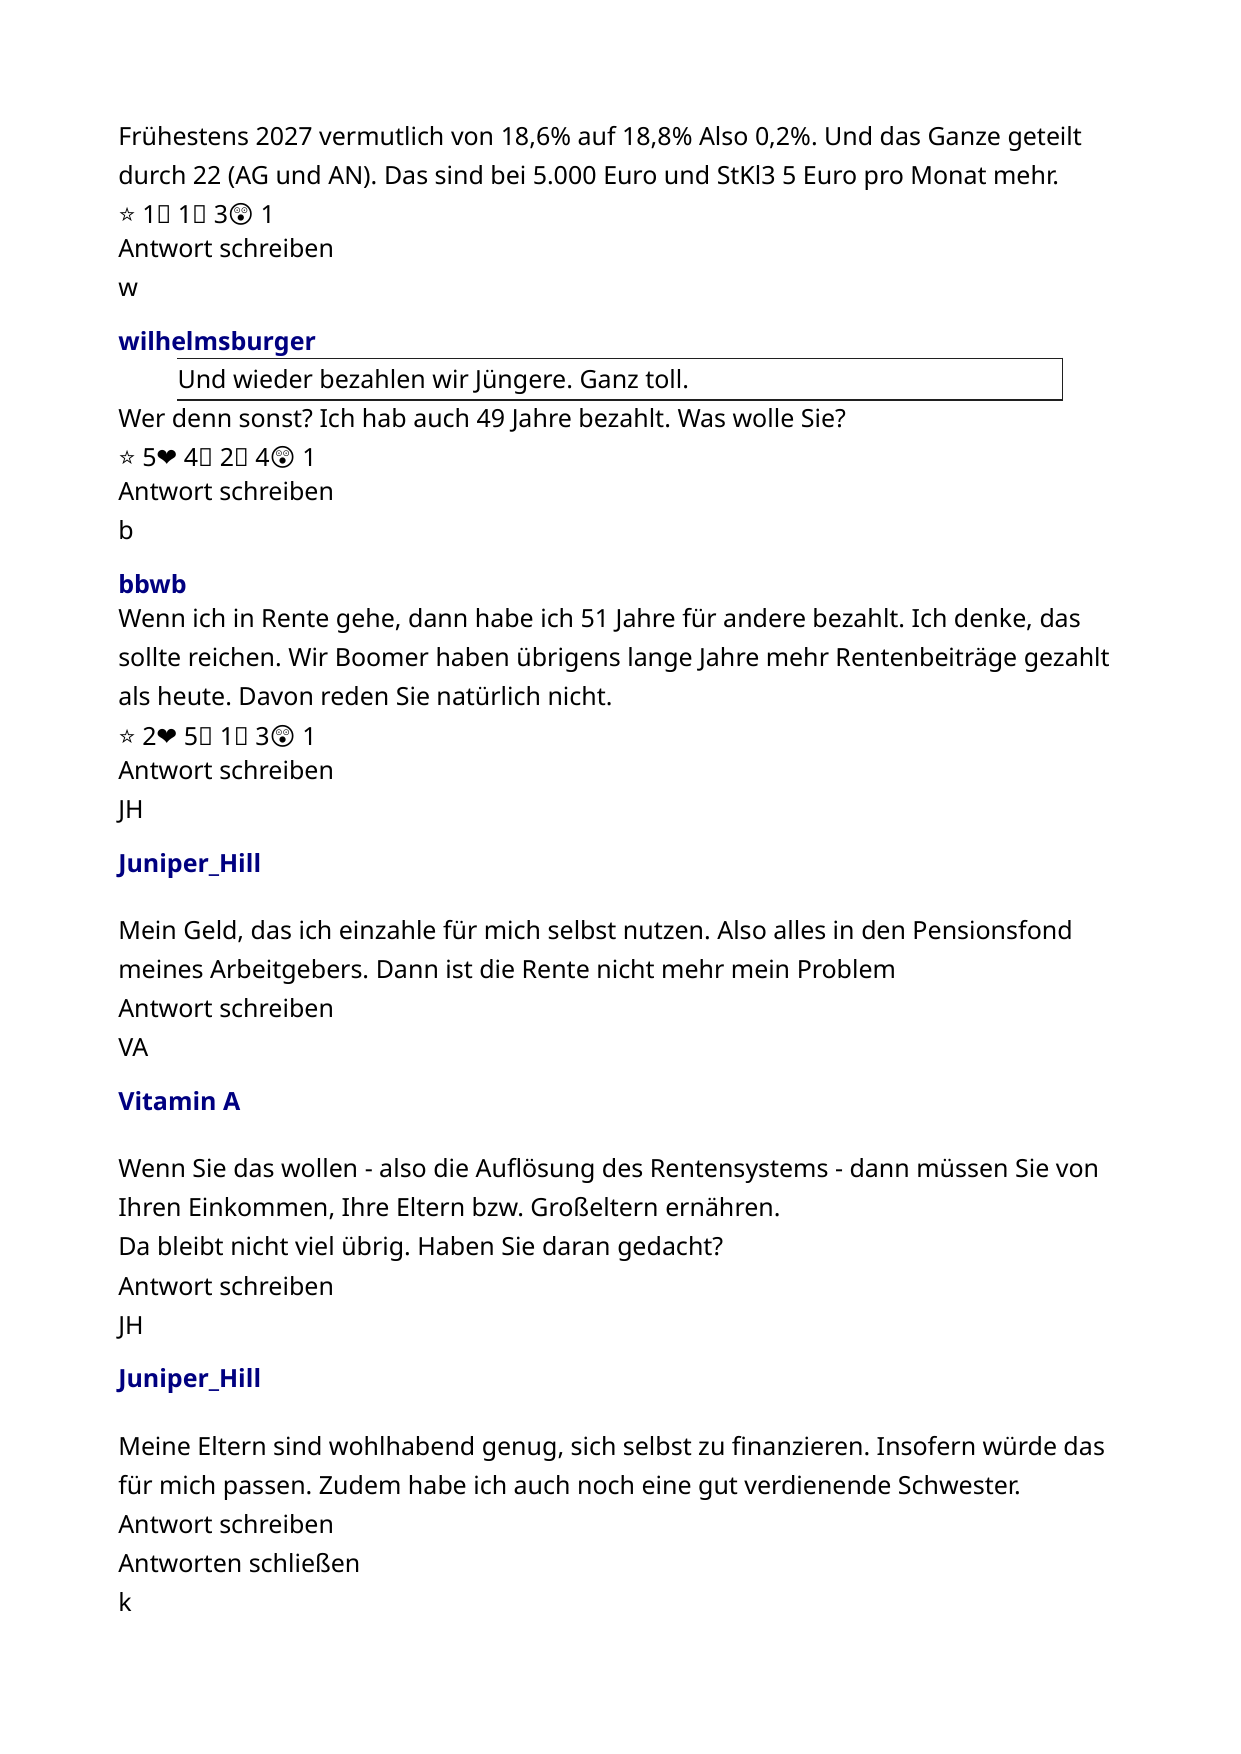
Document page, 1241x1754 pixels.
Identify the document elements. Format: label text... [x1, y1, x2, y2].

subtitle bbwb [118, 567, 1122, 601]
text JH [118, 791, 1122, 826]
text Antworten schließen [118, 1546, 1122, 1580]
text b [118, 513, 1122, 547]
text k [118, 1585, 1122, 1619]
text ⭐️ 2❤️ 5🙁 1🤨 3😲 1 [118, 718, 1122, 752]
text Frühestens 2027 vermutlich von 18,6% auf 18,8% Also 0,2%. Und das Ganze geteilt durch 22 (AG und AN). Das sind bei 5.000 Euro und StKl3 5 Euro pro Monat mehr. [118, 118, 1122, 191]
text Antwort schreiben [118, 752, 1122, 786]
subtitle Vitamin A [118, 1083, 1122, 1118]
text Wenn ich in Rente gehe, dann habe ich 51 Jahre für andere bezahlt. Ich denke, das sollte reichen. Wir Boomer haben übrigens lange Jahre mehr Rentenbeiträge gezahlt als heute. Davon reden Sie natürlich nicht. [118, 601, 1122, 713]
text Antwort schreiben [118, 1506, 1122, 1541]
text w [118, 270, 1122, 304]
text Und wieder bezahlen wir Jüngere. Ganz toll. [177, 359, 1062, 399]
subtitle Juniper_Hill [118, 1361, 1122, 1395]
subtitle Juniper_Hill [118, 845, 1122, 879]
subtitle wilhelmsburger [118, 323, 1122, 357]
text Mein Geld, das ich einzahle für mich selbst nutzen. Also alles in den Pensionsfond meines Arbeitgebers. Dann ist die Rente nicht mehr mein Problem [118, 912, 1122, 986]
text JH [118, 1307, 1122, 1341]
text Meine Eltern sind wohlhabend genug, sich selbst zu finanzieren. Insofern würde das für mich passen. Zudem habe ich auch noch eine gut verdienende Schwester. [118, 1428, 1122, 1501]
text Wer denn sonst? Ich hab auch 49 Jahre bezahlt. Was wolle Sie? [118, 401, 1122, 434]
text Wenn Sie das wollen - also die Auflösung des Rentensystems - dann müssen Sie von Ihren Einkommen, Ihre Eltern bzw. Großeltern ernähren. [118, 1151, 1122, 1224]
text VA [118, 1030, 1122, 1064]
text ⭐️ 1🙁 1🤨 3😲 1 [118, 196, 1122, 231]
text Da bleibt nicht viel übrig. Haben Sie daran gedacht? [118, 1229, 1122, 1263]
text Antwort schreiben [118, 474, 1122, 508]
text ⭐️ 5❤️ 4🙁 2🤨 4😲 1 [118, 440, 1122, 474]
text Antwort schreiben [118, 1268, 1122, 1302]
text Antwort schreiben [118, 991, 1122, 1025]
text Antwort schreiben [118, 231, 1122, 264]
